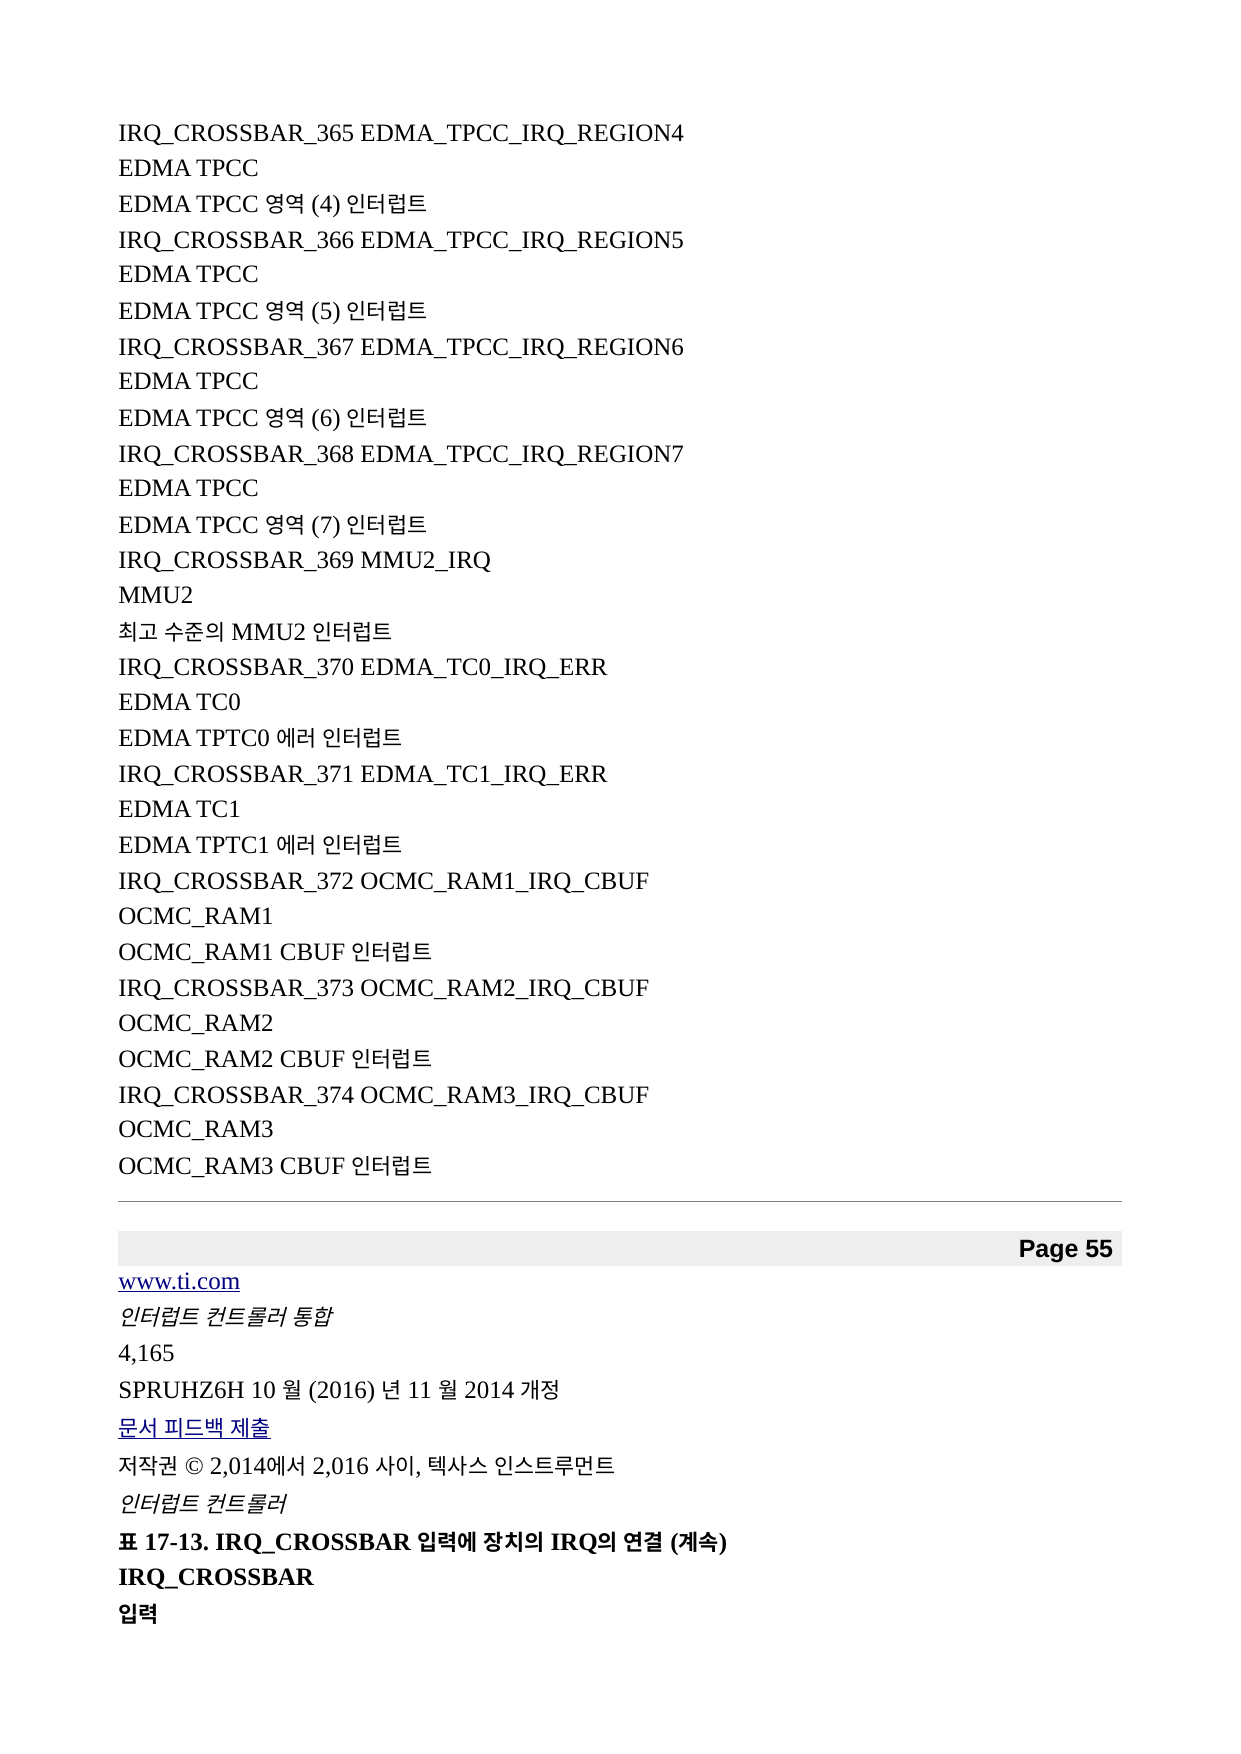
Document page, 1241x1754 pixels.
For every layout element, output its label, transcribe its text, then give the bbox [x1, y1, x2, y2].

text OCMC_RAM1 CBUF 인터럽트 [118, 935, 1122, 967]
text IRQ_CROSSBAR_371 EDMA_TC1_IRQ_ERR [118, 759, 1122, 788]
text IRQ_CROSSBAR_365 EDMA_TPCC_IRQ_REGION4 [118, 118, 1122, 147]
text EDMA TPTC1 에러 인터럽트 [118, 828, 1122, 860]
text IRQ_CROSSBAR [118, 1562, 1122, 1591]
text EDMA TPCC 영역 (7) 인터럽트 [118, 508, 1122, 539]
text OCMC_RAM3 CBUF 인터럽트 [118, 1149, 1122, 1181]
text OCMC_RAM2 CBUF 인터럽트 [118, 1042, 1122, 1074]
text 문서 피드백 제출 [118, 1411, 1122, 1442]
text 최고 수준의 MMU2 인터럽트 [118, 614, 1122, 646]
text EDMA TPCC 영역 (5) 인터럽트 [118, 294, 1122, 326]
text EDMA TPCC 영역 (6) 인터럽트 [118, 401, 1122, 432]
text 저작권 © 2,014에서 2,016 사이, 텍사스 인스트루먼트 [118, 1449, 1122, 1480]
text EDMA TPCC [118, 153, 1122, 181]
text IRQ_CROSSBAR_373 OCMC_RAM2_IRQ_CBUF [118, 973, 1122, 1002]
text IRQ_CROSSBAR_374 OCMC_RAM3_IRQ_CBUF [118, 1080, 1122, 1109]
text IRQ_CROSSBAR_372 OCMC_RAM1_IRQ_CBUF [118, 866, 1122, 895]
text IRQ_CROSSBAR_370 EDMA_TC0_IRQ_ERR [118, 652, 1122, 681]
text EDMA TPTC0 에러 인터럽트 [118, 721, 1122, 753]
text MMU2 [118, 580, 1122, 609]
text EDMA TPCC [118, 259, 1122, 288]
text www.ti.com [118, 1266, 1122, 1294]
text IRQ_CROSSBAR_368 EDMA_TPCC_IRQ_REGION7 [118, 439, 1122, 467]
text EDMA TC1 [118, 794, 1122, 823]
text EDMA TPCC 영역 (4) 인터럽트 [118, 187, 1122, 219]
text EDMA TC0 [118, 687, 1122, 716]
text EDMA TPCC [118, 473, 1122, 502]
text OCMC_RAM3 [118, 1114, 1122, 1143]
text OCMC_RAM1 [118, 901, 1122, 929]
text 인터럽트 컨트롤러 [118, 1487, 1122, 1518]
text 표 17-13. IRQ_CROSSBAR 입력에 장치의 IRQ의 연결 (계속) [118, 1524, 1122, 1556]
text IRQ_CROSSBAR_369 MMU2_IRQ [118, 546, 1122, 574]
text 4,165 [118, 1338, 1122, 1367]
text SPRUHZ6H 10 월 (2016) 년 11 월 2014 개정 [118, 1373, 1122, 1404]
text 입력 [118, 1597, 1122, 1628]
text IRQ_CROSSBAR_366 EDMA_TPCC_IRQ_REGION5 [118, 225, 1122, 254]
text IRQ_CROSSBAR_367 EDMA_TPCC_IRQ_REGION6 [118, 332, 1122, 361]
text OCMC_RAM2 [118, 1008, 1122, 1036]
table_header Page 55 [118, 1231, 1122, 1266]
text EDMA TPCC [118, 366, 1122, 395]
text 인터럽트 컨트롤러 통합 [118, 1300, 1122, 1332]
